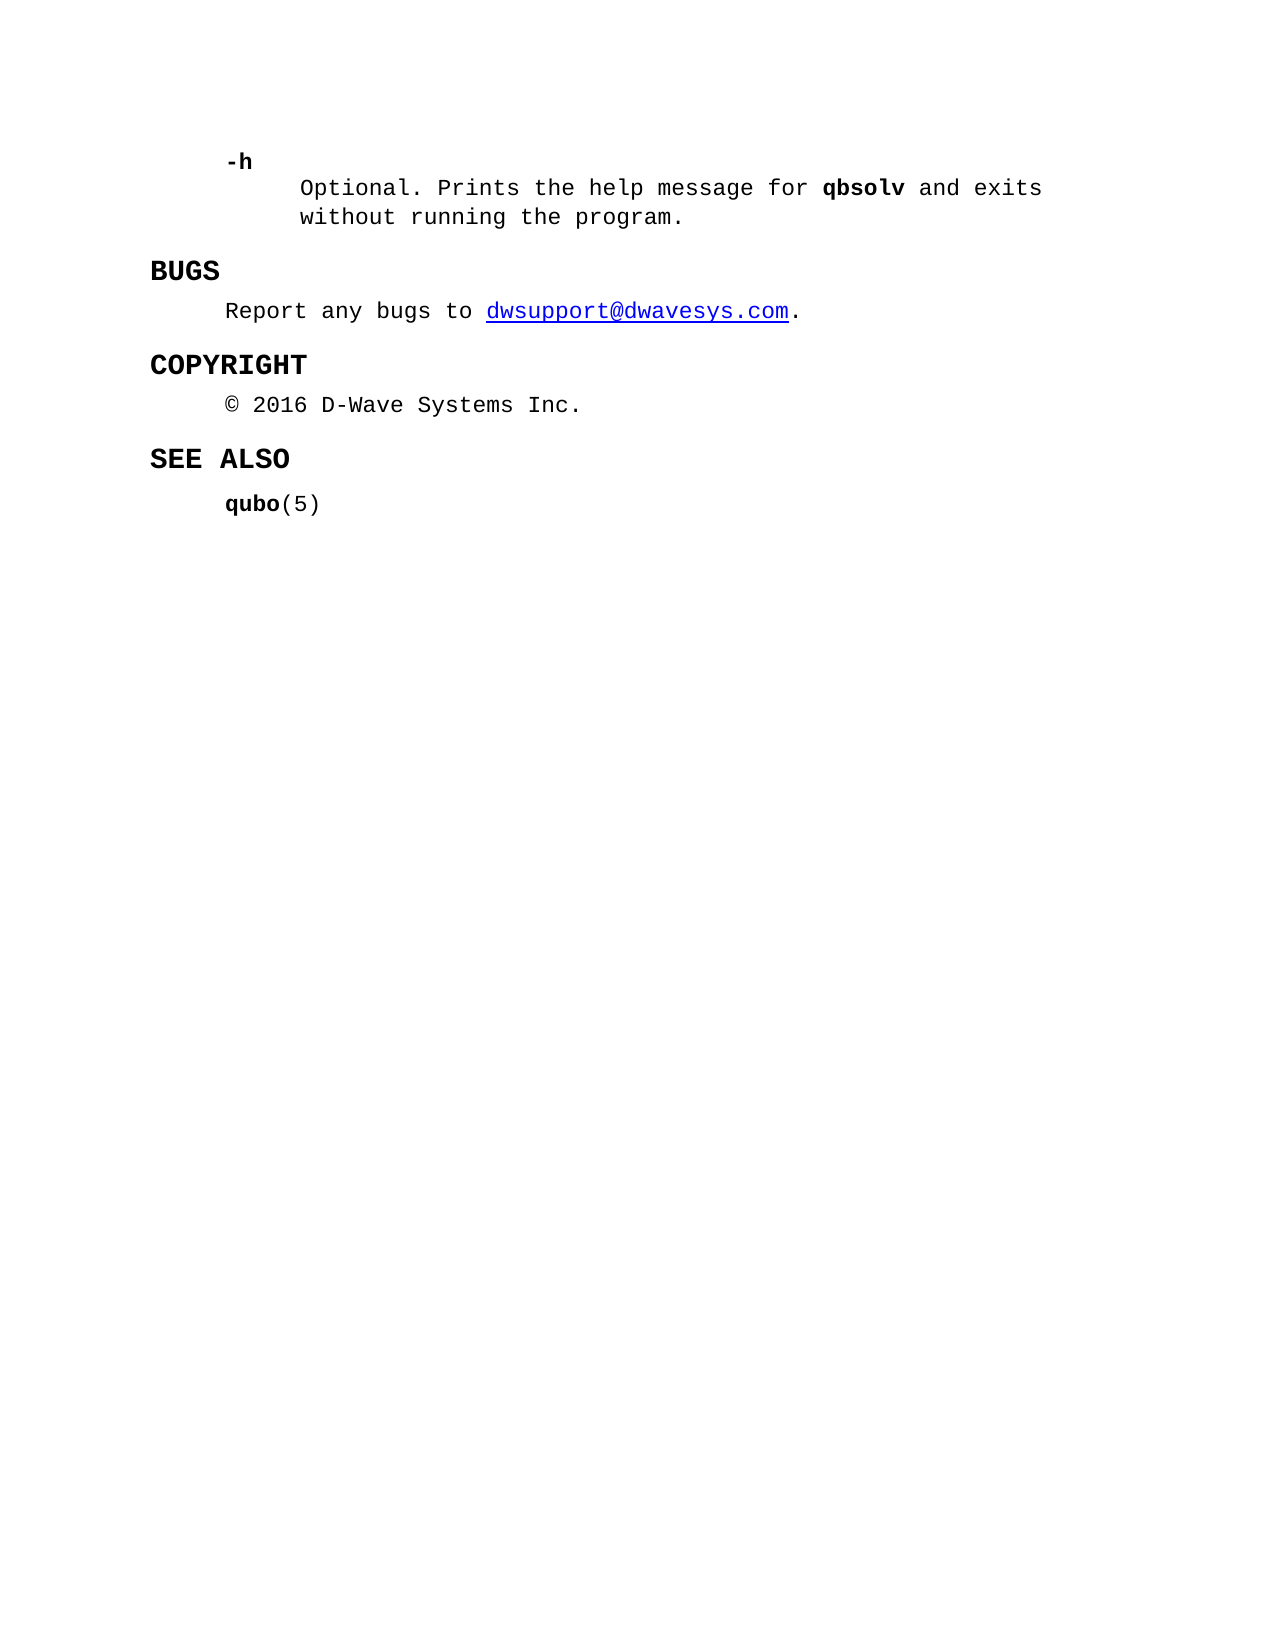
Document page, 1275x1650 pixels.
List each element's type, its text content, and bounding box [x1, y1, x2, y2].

text Report any bugs to dwsupport@dwavesys.com. [225, 300, 1125, 326]
text © 2016 D-Wave Systems Inc. [225, 394, 1125, 420]
text qubo(5) [225, 493, 1125, 519]
text COPYRIGHT [150, 350, 1125, 383]
text -h [150, 150, 1125, 176]
text Optional. Prints the help message for qbsolv and exits without running the program. [300, 176, 1125, 232]
text SEE ALSO [150, 444, 1125, 477]
text BUGS [150, 256, 1125, 289]
